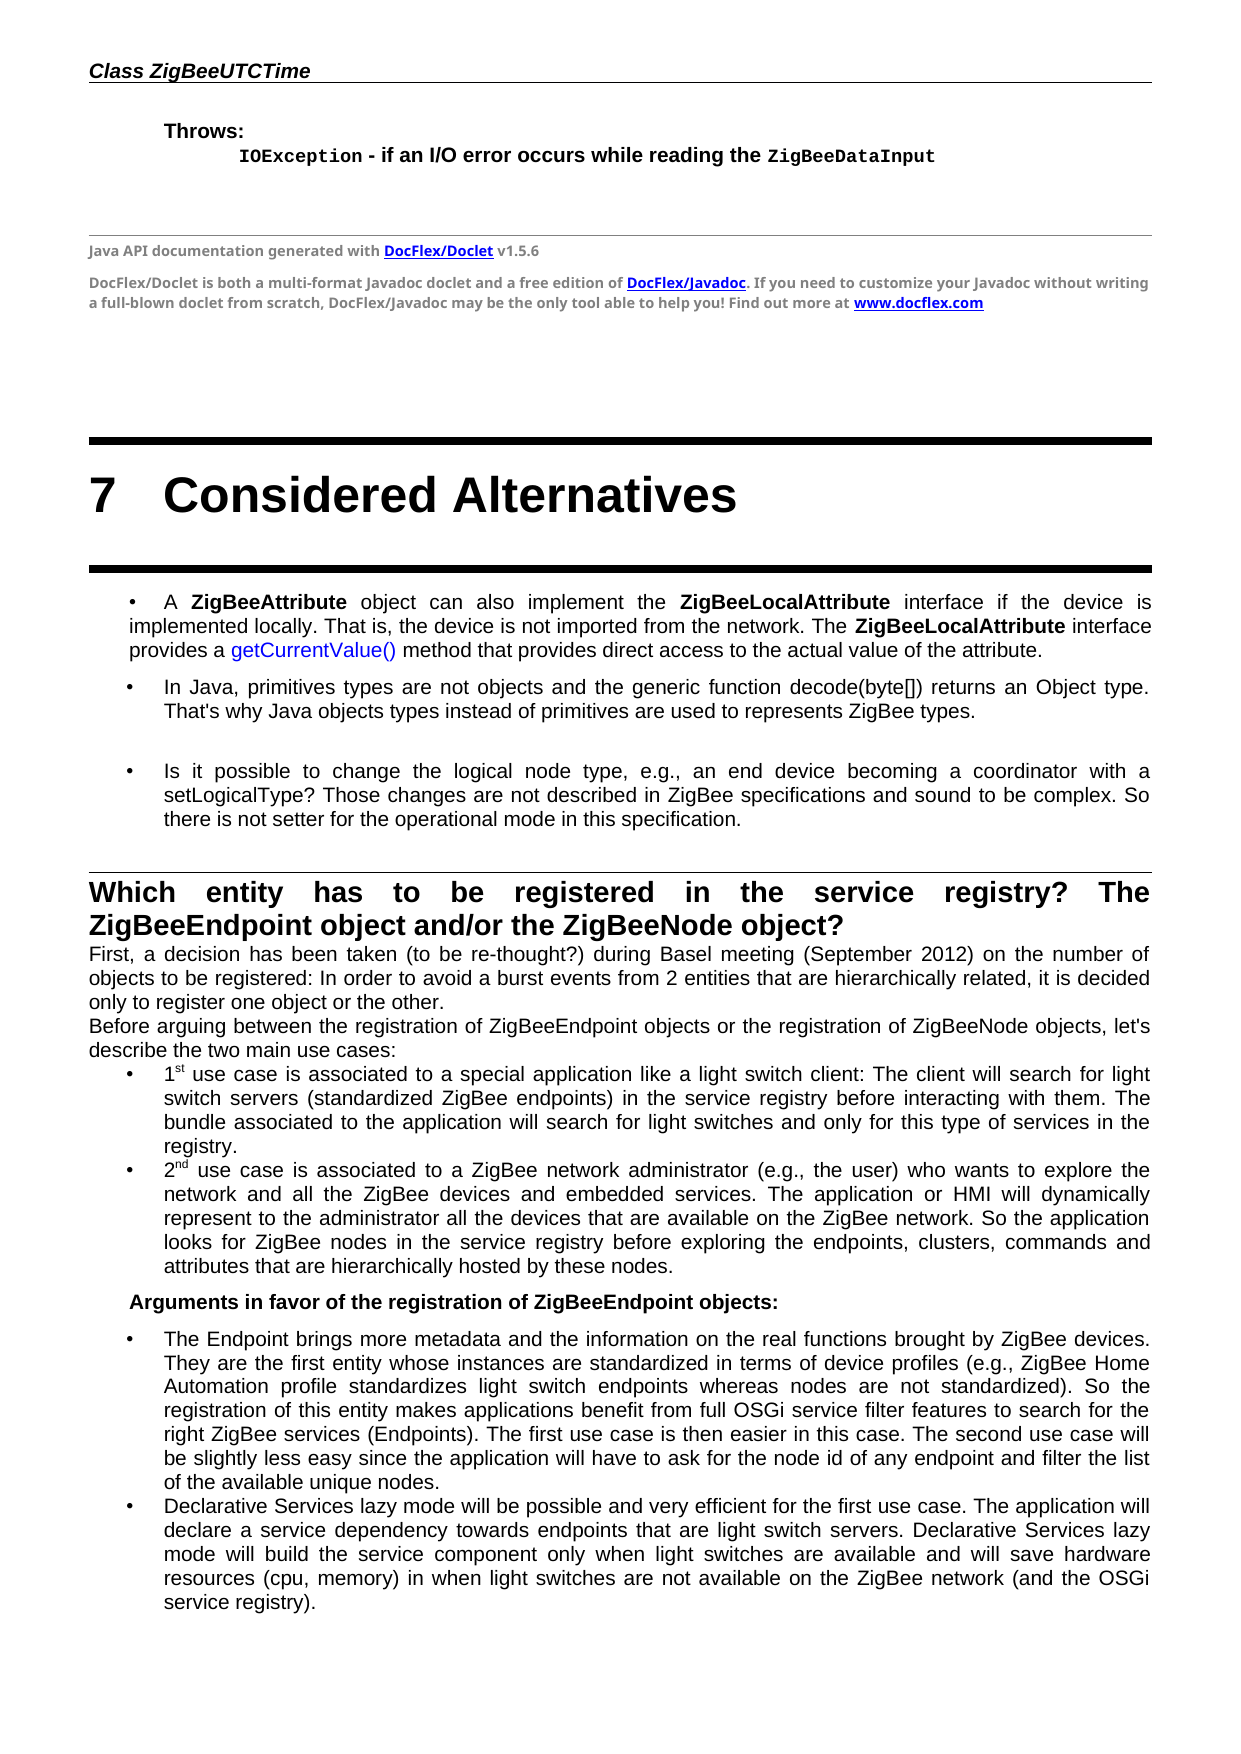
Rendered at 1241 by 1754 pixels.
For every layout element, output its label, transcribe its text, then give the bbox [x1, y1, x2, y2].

list Declarative Services lazy mode will be possible and very efficient for the first use case. The application will declare a service dependency towards endpoints that are light switch servers. Declarative Services lazy mode will build the service component only when light switches are available and will save hardware resources (cpu, memory) in when light switches are not available on the ZigBee network (and the OSGi service registry). [126, 1494, 1152, 1614]
text Throws: [163, 118, 1152, 142]
list Is it possible to change the logical node type, e.g., an end device becoming a coordinator with a setLogicalType? Those changes are not described in ZigBee specifications and sound to be complex. So there is not setter for the operational mode in this specification. [126, 759, 1152, 831]
subtitle Considered Alternatives [88, 438, 1152, 573]
text Arguments in favor of the registration of ZigBeeEndpoint objects: [129, 1290, 1152, 1314]
list The Endpoint brings more metadata and the information on the real functions brought by ZigBee devices. They are the first entity whose instances are standardized in terms of device profiles (e.g., ZigBee Home Automation profile standardizes light switch endpoints whereas nodes are not standardized). So the registration of this entity makes applications benefit from full OSGi service filter features to search for the right ZigBee services (Endpoints). The first use case is then easier in this case. The second use case will be slightly less easy since the application will have to ask for the node id of any endpoint and filter the list of the available unique nodes. [126, 1326, 1152, 1494]
text DocFlex/Doclet is both a multi-format Javadoc doclet and a free edition of DocFlex/Javadoc. If you need to customize your Javadoc without writing a full-blown doclet from scratch, DocFlex/Javadoc may be the only tool able to help you! Find out more at www.docflex.com [88, 273, 1152, 313]
text Before arguing between the registration of ZigBeeEndpoint objects or the registration of ZigBeeNode objects, let's describe the two main use cases: [88, 1014, 1152, 1062]
list A ZigBeeAttribute object can also implement the ZigBeeLocalAttribute interface if the device is implemented locally. That is, the device is not imported from the network. The ZigBeeLocalAttribute interface provides a getCurrentValue() method that provides direct access to the actual value of the attribute. [129, 590, 1152, 662]
text Java API documentation generated with DocFlex/Doclet v1.5.6 [88, 236, 1152, 260]
subtitle Which entity has to be registered in the service registry? The ZigBeeEndpoint object and/or the ZigBeeNode object? [88, 873, 1152, 942]
list In Java, primitives types are not objects and the generic function decode(byte[]) returns an Object type. That's why Java objects types instead of primitives are used to represents ZigBee types. [126, 674, 1152, 722]
list 2nd use case is associated to a ZigBee network administrator (e.g., the user) who wants to explore the network and all the ZigBee devices and embedded services. The application or HMI will dynamically represent to the administrator all the devices that are available on the ZigBee network. So the application looks for ZigBee nodes in the service registry before exploring the endpoints, clusters, commands and attributes that are hierarchically hosted by these nodes. [126, 1157, 1152, 1277]
text IOException - if an I/O error occurs while reading the ZigBeeDataInput [238, 142, 1152, 168]
text First, a decision has been taken (to be re-thought?) during Basel meeting (September 2012) on the number of objects to be registered: In order to avoid a burst events from 2 entities that are hierarchically related, it is decided only to register one object or the other. [88, 942, 1152, 1014]
list 1st use case is associated to a special application like a light switch client: The client will search for light switch servers (standardized ZigBee endpoints) in the service registry before interacting with them. The bundle associated to the application will search for light switches and only for this type of services in the registry. [126, 1062, 1152, 1157]
